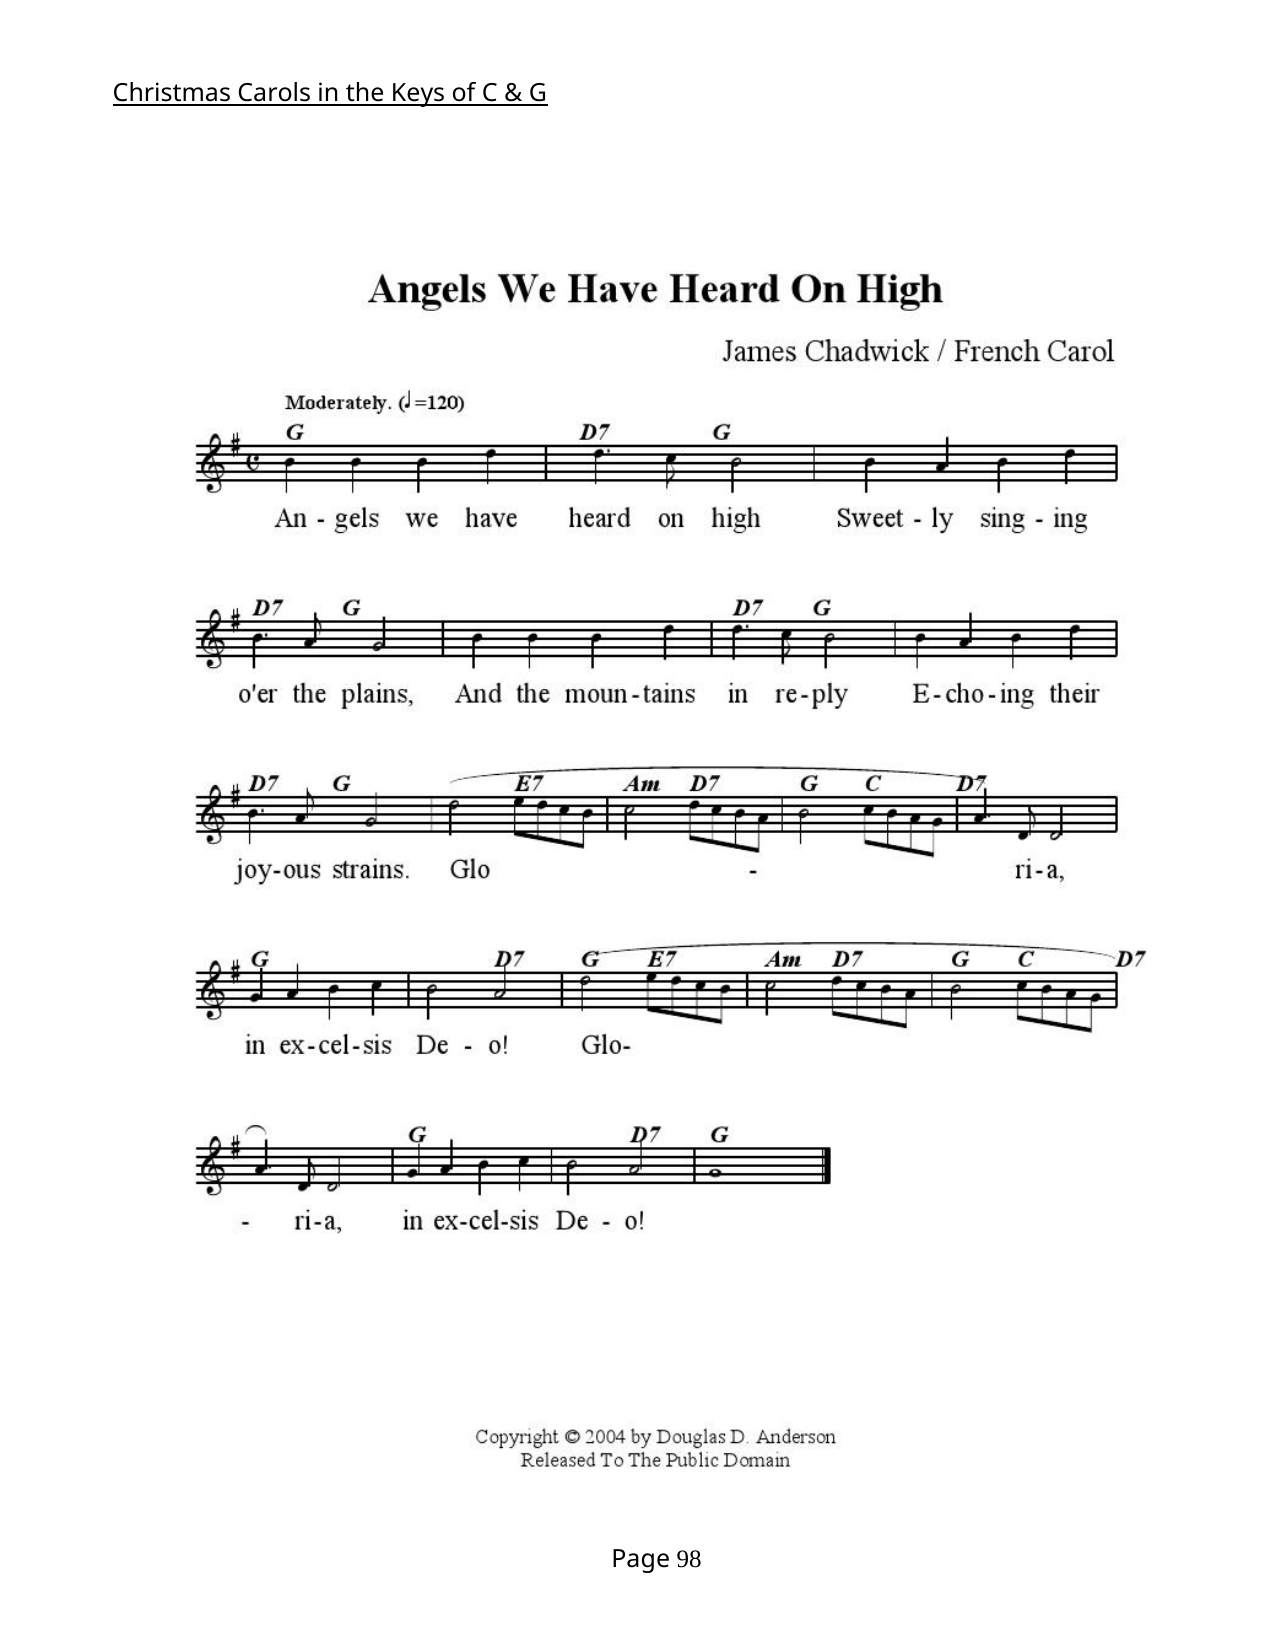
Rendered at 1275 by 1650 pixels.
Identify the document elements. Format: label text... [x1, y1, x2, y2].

picture [135, 182, 1178, 1533]
subtitle Angels We Have Heard On High [112, 137, 1200, 170]
